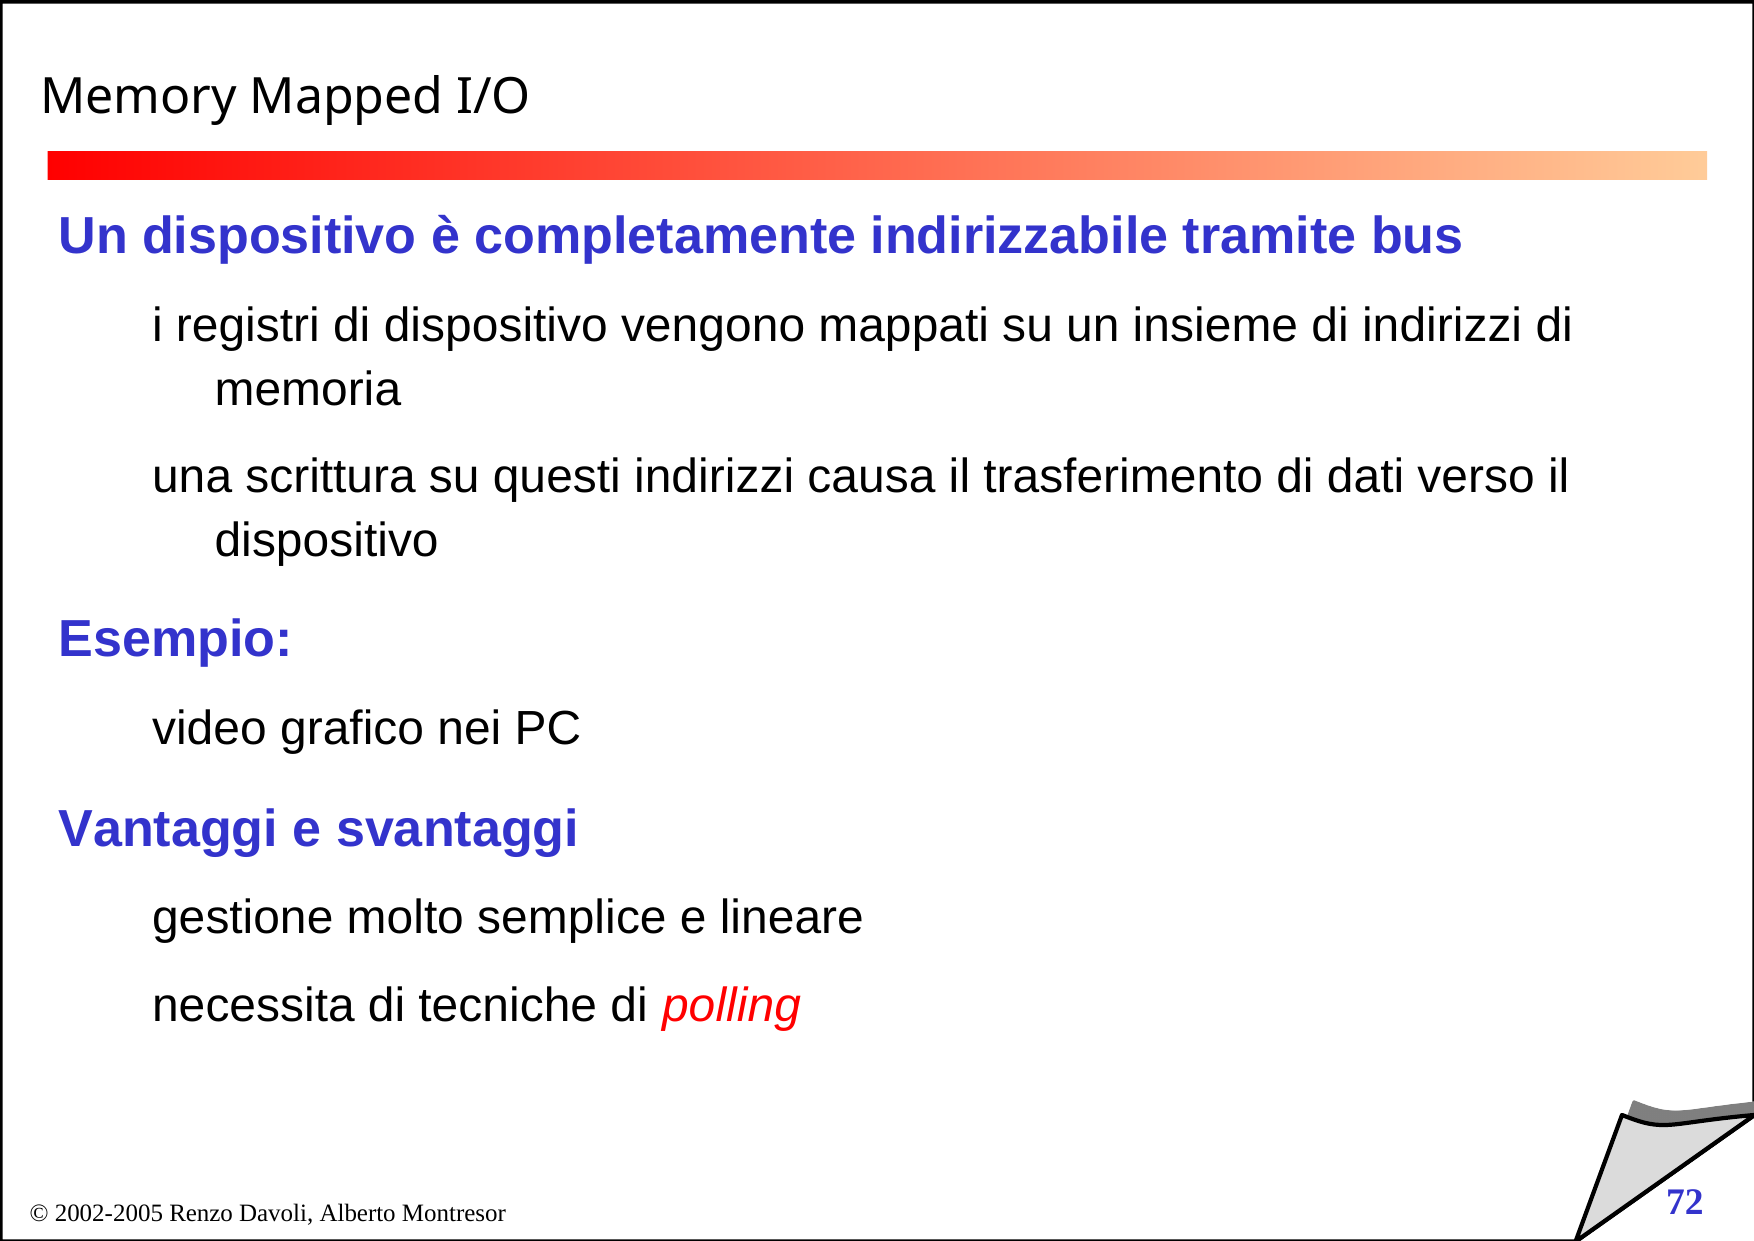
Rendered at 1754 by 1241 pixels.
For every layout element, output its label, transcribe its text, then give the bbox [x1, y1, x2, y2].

title Memory Mapped I/O [40, 49, 1714, 144]
list Un dispositivo è completamente indirizzabile tramite bus i registri di dispositivo vengono mappati su un insieme di indirizzi di memoria una scrittura su questi indirizzi causa il trasferimento di dati verso il dispositivo Esempio: video grafico nei PC Vantaggi e svantaggi gestione molto semplice e lineare necessita di tecniche di polling [58, 206, 1696, 1060]
